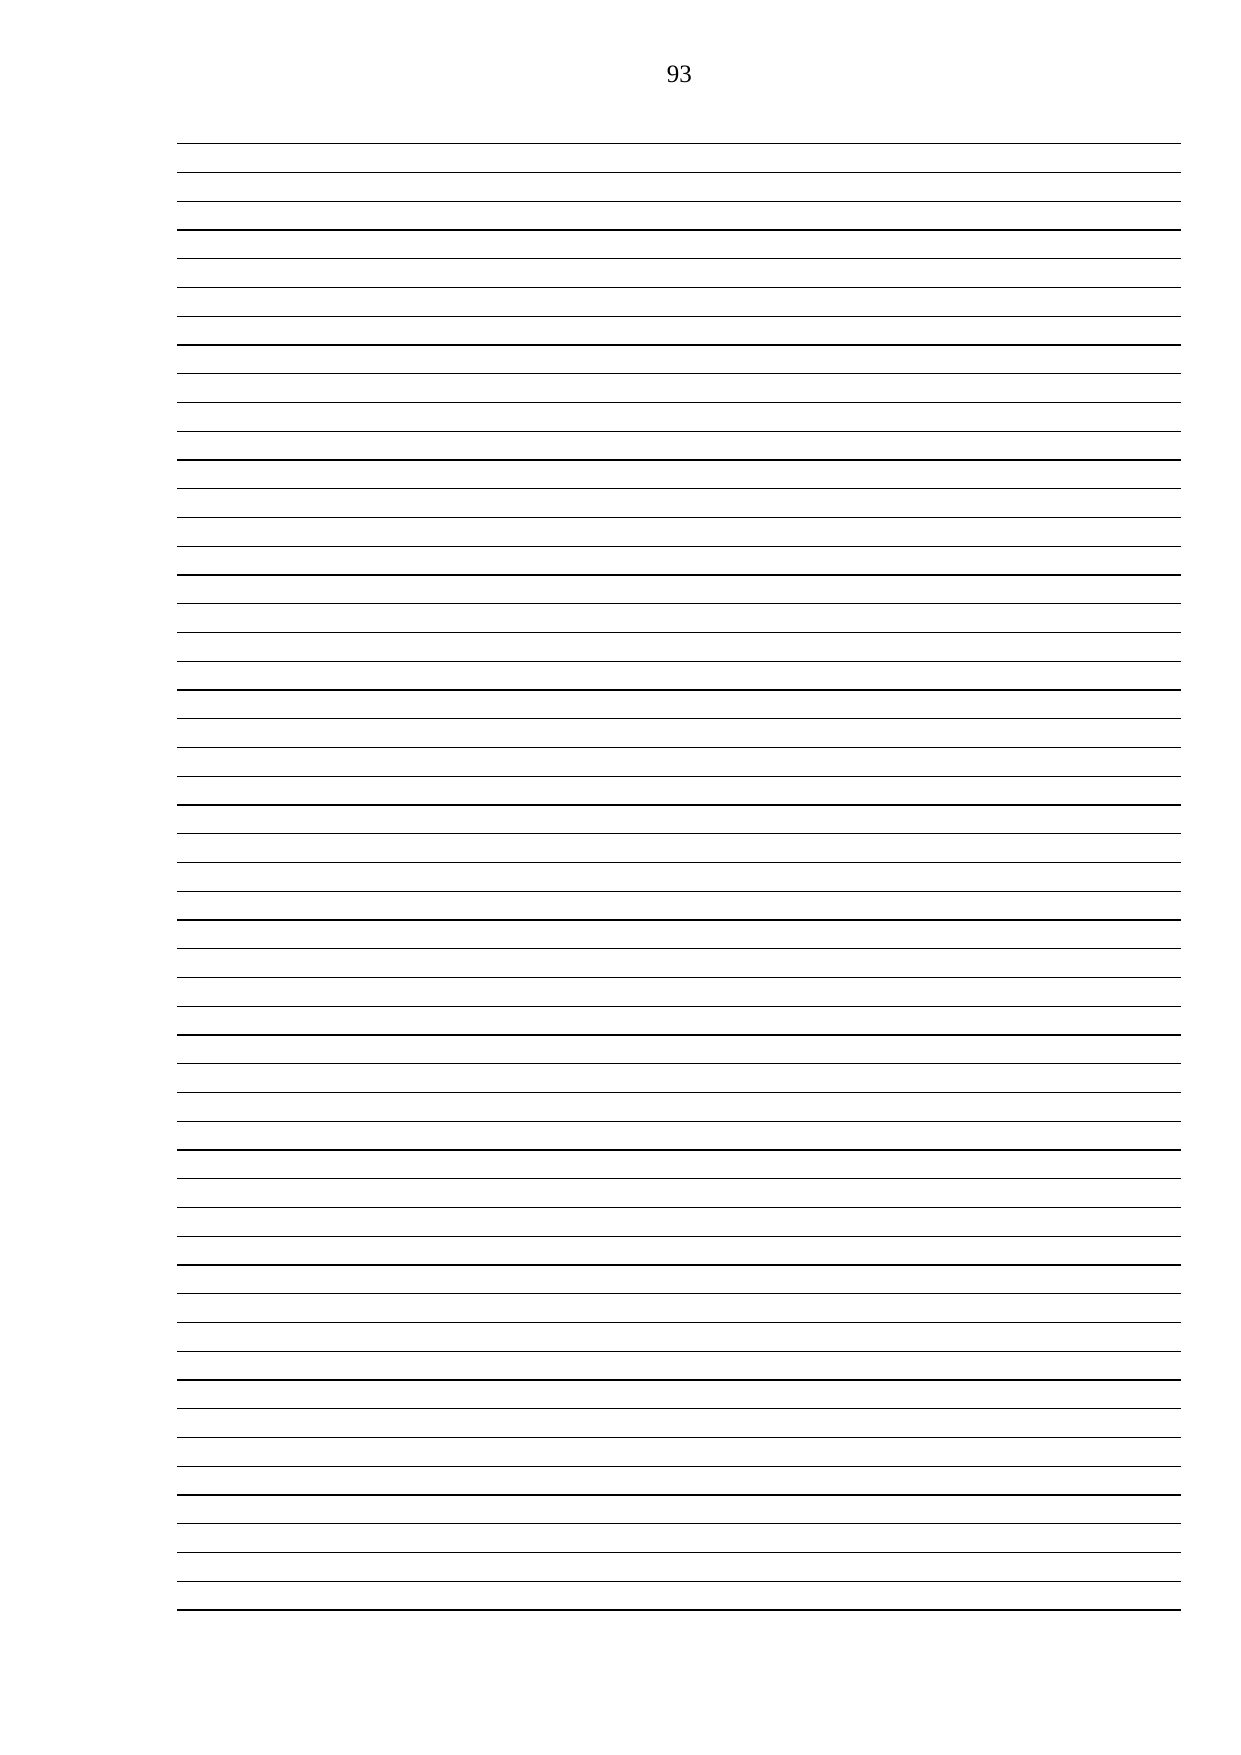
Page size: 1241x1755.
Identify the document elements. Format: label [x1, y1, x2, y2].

text [177, 231, 1181, 258]
text [177, 1122, 1181, 1149]
text [177, 719, 1181, 747]
text [177, 1294, 1181, 1322]
text [177, 1093, 1181, 1121]
text [177, 834, 1181, 862]
text [177, 489, 1181, 517]
text [177, 1064, 1181, 1092]
text [177, 1352, 1181, 1379]
text [177, 1179, 1181, 1207]
text [177, 461, 1181, 488]
text [177, 118, 1181, 143]
text [177, 1438, 1181, 1466]
text [177, 1467, 1181, 1494]
text [177, 1409, 1181, 1437]
text [177, 1007, 1181, 1034]
text [177, 374, 1181, 402]
text [177, 317, 1181, 344]
text [177, 921, 1181, 948]
text [177, 346, 1181, 373]
text [177, 949, 1181, 977]
text [177, 1582, 1181, 1609]
text [177, 1323, 1181, 1351]
text [177, 691, 1181, 718]
text [177, 1237, 1181, 1264]
text [177, 1208, 1181, 1236]
text [177, 1266, 1181, 1293]
text [177, 576, 1181, 603]
text [177, 1036, 1181, 1063]
text [177, 202, 1181, 229]
text [177, 432, 1181, 459]
text [177, 1524, 1181, 1552]
text [177, 1381, 1181, 1408]
text [177, 863, 1181, 891]
text [177, 806, 1181, 833]
text [177, 403, 1181, 431]
text [177, 1553, 1181, 1581]
text [177, 633, 1181, 661]
text [177, 288, 1181, 316]
text [177, 1496, 1181, 1523]
text [177, 978, 1181, 1006]
text [177, 1151, 1181, 1178]
text [177, 173, 1181, 201]
text [177, 518, 1181, 546]
text [177, 547, 1181, 574]
text [177, 144, 1181, 172]
text [177, 662, 1181, 689]
text [177, 259, 1181, 287]
text [177, 777, 1181, 804]
text [177, 604, 1181, 632]
text [177, 892, 1181, 919]
text [177, 748, 1181, 776]
